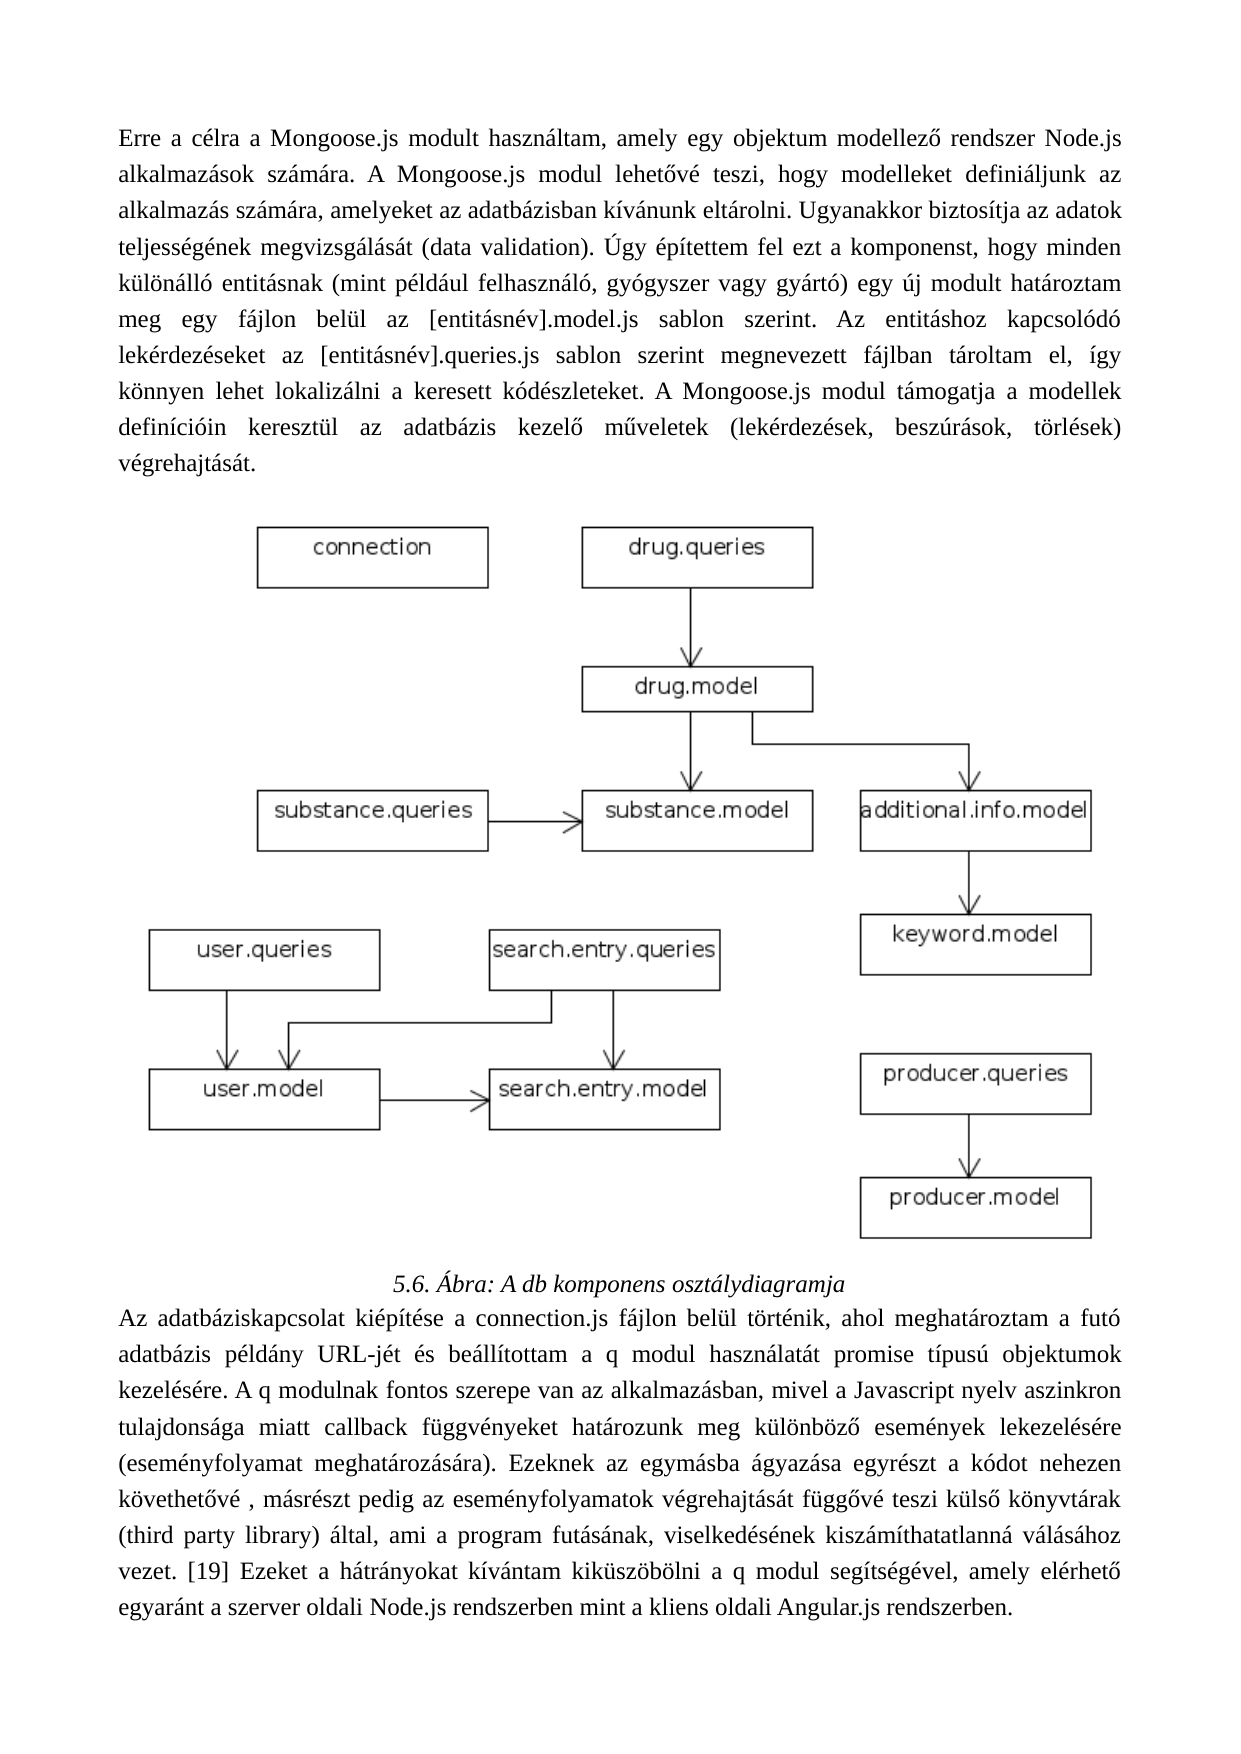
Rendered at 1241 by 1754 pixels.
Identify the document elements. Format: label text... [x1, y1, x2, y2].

text Az adatbáziskapcsolat kiépítése a connection.js fájlon belül történik, ahol meghatároztam a futó adatbázis példány URL-jét és beállítottam a q modul használatát promise típusú objektumok kezelésére. A q modulnak fontos szerepe van az alkalmazásban, mivel a Javascript nyelv aszinkron tulajdonsága miatt callback függvényeket határozunk meg különböző események lekezelésére (eseményfolyamat meghatározására). Ezeknek az egymásba ágyazása egyrészt a kódot nehezen követhetővé , másrészt pedig az eseményfolyamatok végrehajtását függővé teszi külső könyvtárak (third party library) által, ami a program futásának, viselkedésének kiszámíthatatlanná válásához vezet. [19] Ezeket a hátrányokat kívántam kiküszöbölni a q modul segítségével, amely elérhető egyaránt a szerver oldali Node.js rendszerben mint a kliens oldali Angular.js rendszerben. [118, 1298, 1122, 1622]
picture [118, 497, 1123, 1270]
text Erre a célra a Mongoose.js modult használtam, amely egy objektum modellező rendszer Node.js alkalmazások számára. A Mongoose.js modul lehetővé teszi, hogy modelleket definiáljunk az alkalmazás számára, amelyeket az adatbázisban kívánunk eltárolni. Ugyanakkor biztosítja az adatok teljességének megvizsgálását (data validation). Úgy építettem fel ezt a komponenst, hogy minden különálló entitásnak (mint például felhasználó, gyógyszer vagy gyártó) egy új modult határoztam meg egy fájlon belül az [entitásnév].model.js sablon szerint. Az entitáshoz kapcsolódó lekérdezéseket az [entitásnév].queries.js sablon szerint megnevezett fájlban tároltam el, így könnyen lehet lokalizálni a keresett kódészleteket. A Mongoose.js modul támogatja a modellek definícióin keresztül az adatbázis kezelő műveletek (lekérdezések, beszúrások, törlések) végrehajtását. [118, 118, 1122, 478]
text 5.6. Ábra: A db komponens osztálydiagramja [118, 1270, 1122, 1298]
